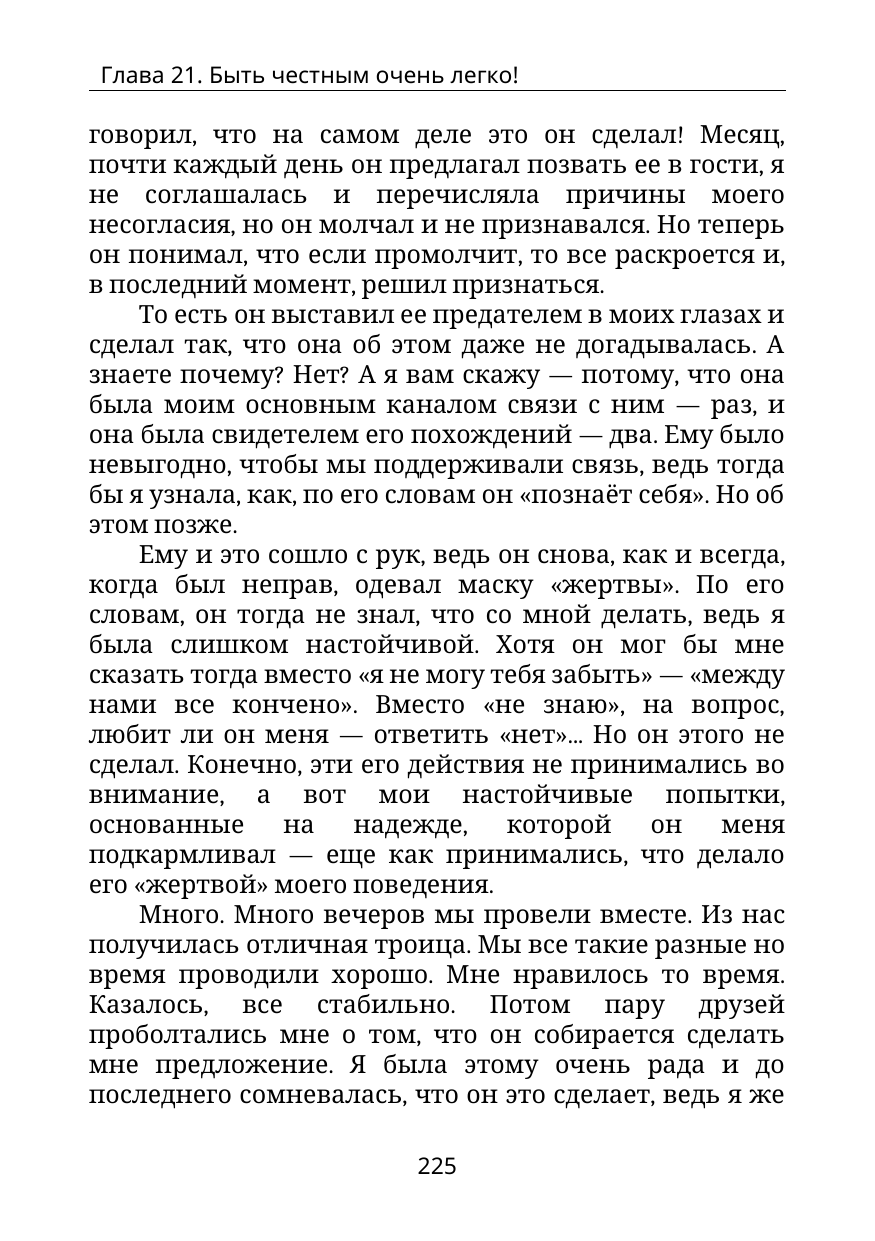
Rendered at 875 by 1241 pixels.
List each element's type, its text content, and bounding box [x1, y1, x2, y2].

text Много. Много вечеров мы провели вместе. Из нас получилась отличная троица. Мы все такие разные но время проводили хорошо. Мне нравилось то время. Казалось, все стабильно. Потом пару друзей проболтались мне о том, что он собирается сделать мне предложение. Я была этому очень рада и до последнего сомневалась, что он это сделает, ведь я же [88, 900, 786, 1110]
text Ему и это сошло с рук, ведь он снова, как и всегда, когда был неправ, одевал маску «жертвы». По его словам, он тогда не знал, что со мной делать, ведь я была слишком настойчивой. Хотя он мог бы мне сказать тогда вместо «я не могу тебя забыть» — «между нами все кончено». Вместо «не знаю», на вопрос, любит ли он меня — ответить «нет»... Но он этого не сделал. Конечно, эти его действия не принимались во внимание, а вот мои настойчивые попытки, основанные на надежде, которой он меня подкармливал — еще как принимались, что делало его «жертвой» моего поведения. [88, 540, 786, 900]
text говорил, что на самом деле это он сделал! Месяц, почти каждый день он предлагал позвать ее в гости, я не соглашалась и перечисляла причины моего несогласия, но он молчал и не признавался. Но теперь он понимал, что если промолчит, то все раскроется и, в последний момент, решил признаться. [88, 120, 786, 300]
text То есть он выставил ее предателем в моих глазах и сделал так, что она об этом даже не догадывалась. А знаете почему? Нет? А я вам скажу — потому, что она была моим основным каналом связи с ним — раз, и она была свидетелем его похождений — два. Ему было невыгодно, чтобы мы поддерживали связь, ведь тогда бы я узнала, как, по его словам он «познаёт себя». Но об этом позже. [88, 300, 786, 540]
